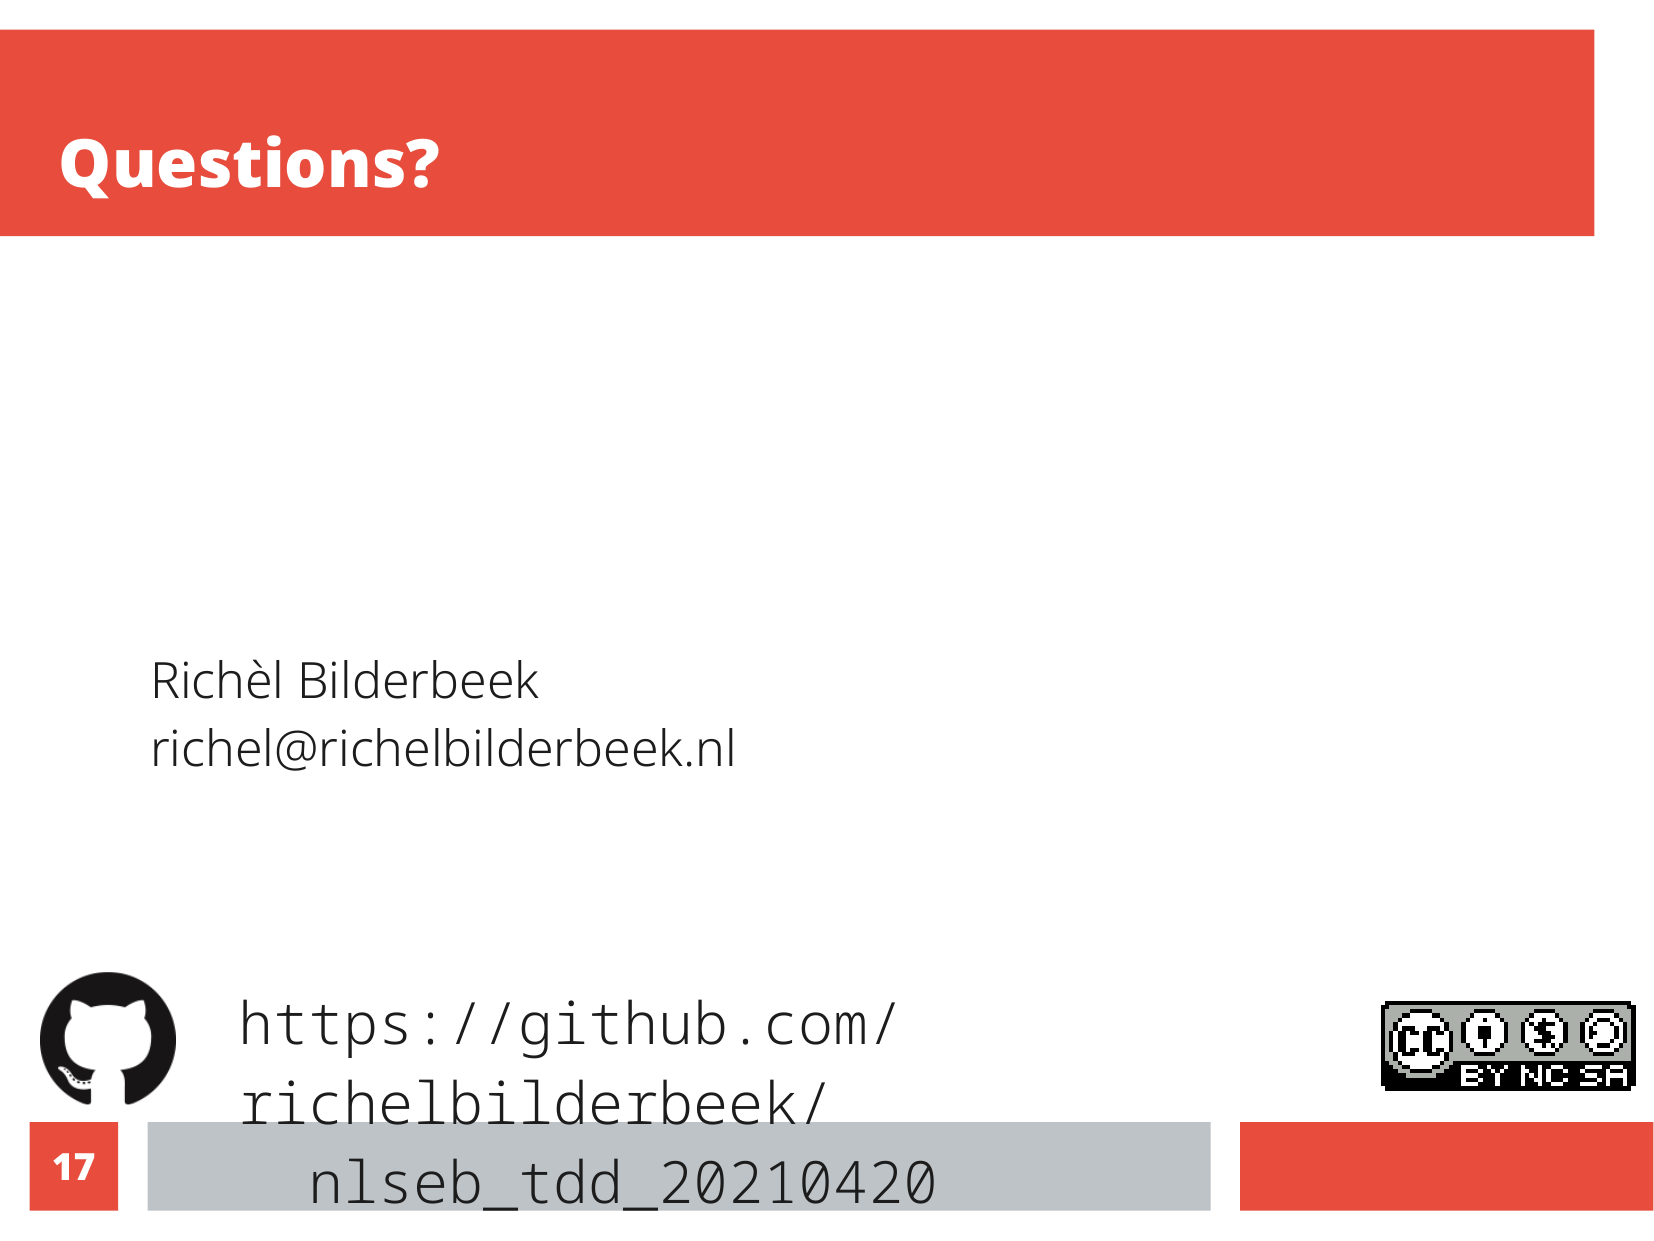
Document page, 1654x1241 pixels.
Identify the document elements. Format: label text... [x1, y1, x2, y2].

title Questions? [59, 59, 1595, 207]
text_box Richèl Bilderbeek richel@richelbilderbeek.nl [150, 645, 1216, 774]
picture [40, 971, 176, 1108]
picture [1381, 1001, 1636, 1091]
text_box https://github.com/richelbilderbeek/ nlseb_tdd_20210420 [238, 982, 1324, 1118]
